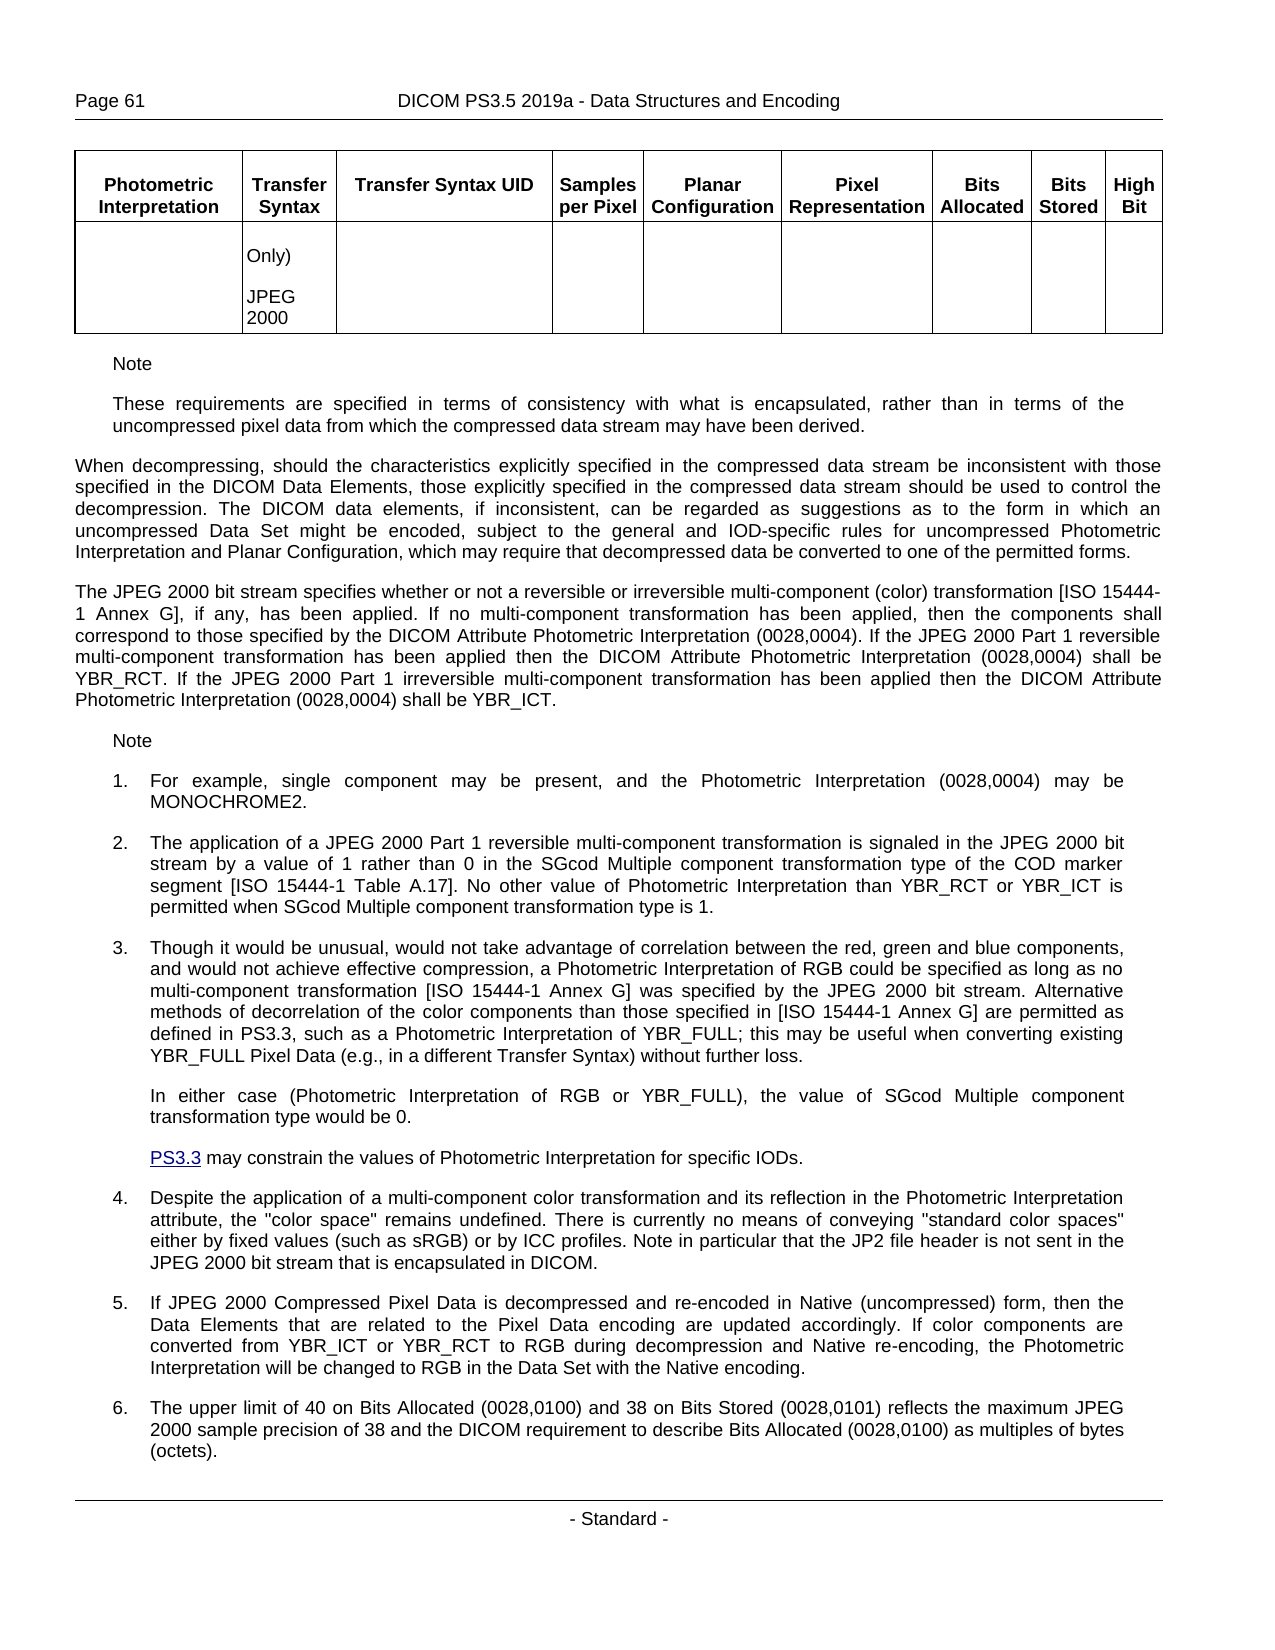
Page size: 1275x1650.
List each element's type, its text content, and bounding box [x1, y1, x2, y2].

text These requirements are specified in terms of consistency with what is encapsulated, rather than in terms of the uncompressed pixel data from which the compressed data stream may have been derived. [112, 393, 1125, 436]
list For example, single component may be present, and the Photometric Interpretation (0028,0004) may be MONOCHROME2. [112, 770, 1125, 813]
table_header Pixel Representation [782, 151, 932, 221]
table_cell [553, 222, 643, 333]
table_cell [1032, 222, 1105, 333]
text The JPEG 2000 bit stream specifies whether or not a reversible or irreversible multi-component (color) transformation [ISO 15444-1 Annex G], if any, has been applied. If no multi-component transformation has been applied, then the components shall correspond to those specified by the DICOM Attribute Photometric Interpretation (0028,0004). If the JPEG 2000 Part 1 reversible multi-component transformation has been applied then the DICOM Attribute Photometric Interpretation (0028,0004) shall be YBR_RCT. If the JPEG 2000 Part 1 irreversible multi-component transformation has been applied then the DICOM Attribute Photometric Interpretation (0028,0004) shall be YBR_ICT. [75, 581, 1162, 711]
table_header Bits Stored [1032, 151, 1105, 221]
table_header Photometric Interpretation [76, 151, 242, 221]
table_cell [644, 222, 781, 333]
table_header Transfer Syntax UID [337, 151, 552, 221]
list Though it would be unusual, would not take advantage of correlation between the red, green and blue components, and would not achieve effective compression, a Photometric Interpretation of RGB could be specified as long as no multi-component transformation [ISO 15444-1 Annex G] was specified by the JPEG 2000 bit stream. Alternative methods of decorrelation of the color components than those specified in [ISO 15444-1 Annex G] are permitted as defined in PS3.3, such as a Photometric Interpretation of YBR_FULL; this may be useful when converting existing YBR_FULL Pixel Data (e.g., in a different Transfer Syntax) without further loss. [112, 937, 1125, 1066]
table_cell [337, 222, 552, 333]
table_cell [76, 222, 242, 333]
table_header Bits Allocated [933, 151, 1031, 221]
table_header Transfer Syntax [243, 151, 336, 221]
text When decompressing, should the characteristics explicitly specified in the compressed data stream be inconsistent with those specified in the DICOM Data Elements, those explicitly specified in the compressed data stream should be used to control the decompression. The DICOM data elements, if inconsistent, can be regarded as suggestions as to the form in which an uncompressed Data Set might be encoded, subject to the general and IOD-specific rules for uncompressed Photometric Interpretation and Planar Configuration, which may require that decompressed data be converted to one of the permitted forms. [75, 455, 1162, 563]
list Despite the application of a multi-component color transformation and its reflection in the Photometric Interpretation attribute, the "color space" remains undefined. There is currently no means of conveying "standard color spaces" either by fixed values (such as sRGB) or by ICC profiles. Note in particular that the JP2 file header is not sent in the JPEG 2000 bit stream that is encapsulated in DICOM. [112, 1187, 1125, 1273]
list The application of a JPEG 2000 Part 1 reversible multi-component transformation is signaled in the JPEG 2000 bit stream by a value of 1 rather than 0 in the SGcod Multiple component transformation type of the COD marker segment [ISO 15444-1 Table A.17]. No other value of Photometric Interpretation than YBR_RCT or YBR_ICT is permitted when SGcod Multiple component transformation type is 1. [112, 832, 1125, 918]
text Note [112, 729, 1125, 751]
list The upper limit of 40 on Bits Allocated (0028,0100) and 38 on Bits Stored (0028,0101) reflects the maximum JPEG 2000 sample precision of 38 and the DICOM requirement to describe Bits Allocated (0028,0100) as multiples of bytes (octets). [112, 1397, 1125, 1462]
table_cell [1106, 222, 1162, 333]
list PS3.3 may constrain the values of Photometric Interpretation for specific IODs. [112, 1147, 1125, 1168]
table_cell Only) JPEG 2000 [243, 222, 336, 333]
list In either case (Photometric Interpretation of RGB or YBR_FULL), the value of SGcod Multiple component transformation type would be 0. [112, 1085, 1125, 1128]
table_header High Bit [1106, 151, 1162, 221]
list If JPEG 2000 Compressed Pixel Data is decompressed and re-encoded in Native (uncompressed) form, then the Data Elements that are related to the Pixel Data encoding are updated accordingly. If color components are converted from YBR_ICT or YBR_RCT to RGB during decompression and Native re-encoding, the Photometric Interpretation will be changed to RGB in the Data Set with the Native encoding. [112, 1292, 1125, 1378]
table_cell [933, 222, 1031, 333]
text Note [112, 353, 1125, 374]
table_header Planar Configuration [644, 151, 781, 221]
table_header Samples per Pixel [553, 151, 643, 221]
table_cell [782, 222, 932, 333]
